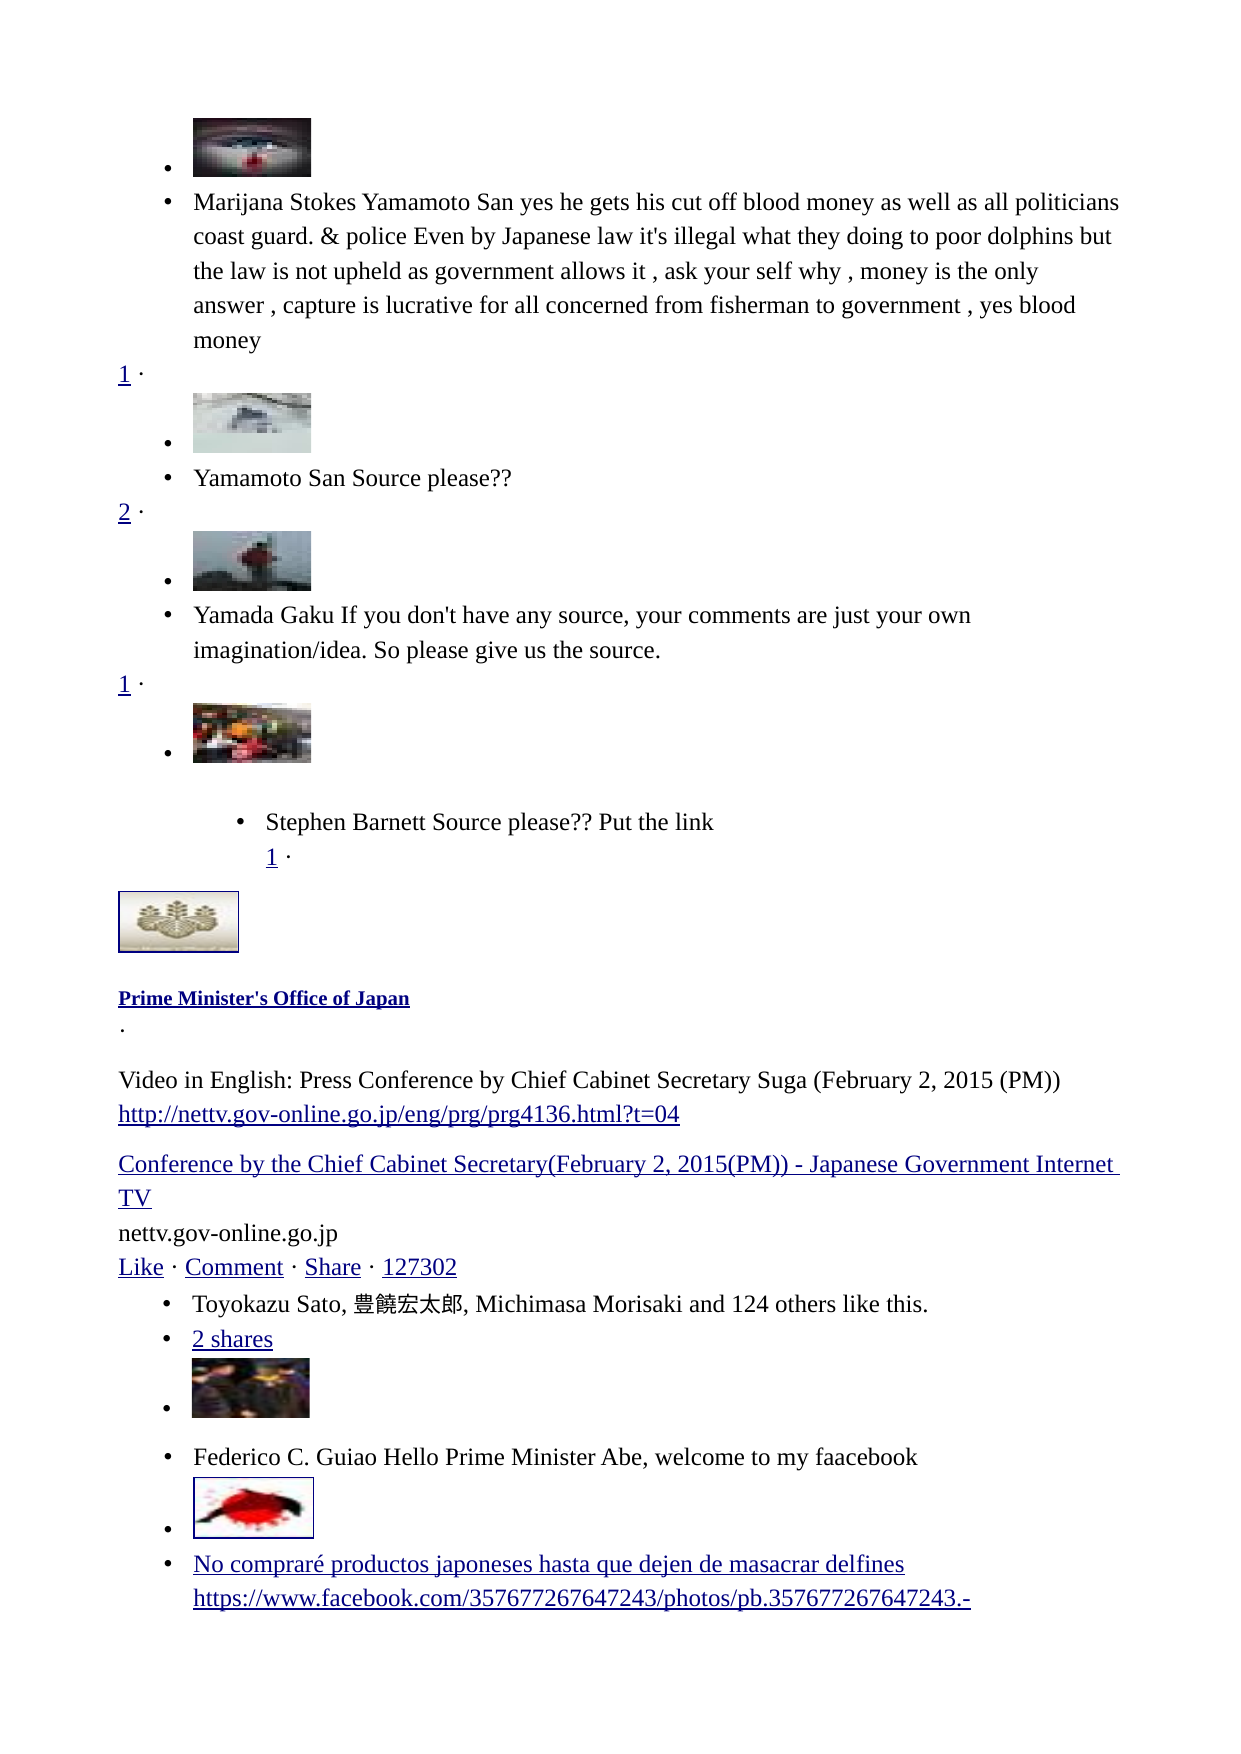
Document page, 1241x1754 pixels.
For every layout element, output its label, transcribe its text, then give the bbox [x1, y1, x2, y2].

list Toyokazu Sato, 豊饒宏太郎, Michimasa Morisaki and 124 others like this. [162, 1287, 1122, 1318]
text Like · Comment · Share · 127302 [118, 1252, 1122, 1281]
text 2 · [118, 497, 1122, 526]
list Stephen Barnett Source please?? Put the link [236, 807, 1122, 836]
list Yamada Gaku If you don't have any source, your comments are just your own imagination/idea. So please give us the source. [164, 601, 1122, 664]
list Marijana Stokes Yamamoto San yes he gets his cut off blood money as well as all politicians coast guard. & police Even by Japanese law it's illegal what they doing to poor dolphins but the law is not upheld as government allows it , ask your self why , money is the only answer , capture is lucrative for all concerned from fisherman to government , yes blood money [164, 187, 1122, 354]
picture [193, 703, 312, 763]
picture [193, 531, 312, 591]
picture [195, 1478, 313, 1537]
text Video in English: Press Conference by Chief Cabinet Secretary Suga (February 2, 2015 (PM)) http://nettv.gov-online.go.jp/eng/prg/prg4136.html?t=04 [118, 1065, 1122, 1128]
text nettv.gov-online.go.jp [118, 1218, 1122, 1246]
list Yamamoto San Source please?? [164, 463, 1122, 491]
list 2 shares [162, 1324, 1122, 1353]
list Federico C. Guiao Hello Prime Minister Abe, welcome to my faacebook [164, 1442, 1122, 1471]
picture [120, 892, 238, 951]
list 1 · [236, 842, 1122, 871]
picture [193, 393, 312, 453]
text Conference by the Chief Cabinet Secretary(February 2, 2015(PM)) - Japanese Government Internet TV [118, 1149, 1122, 1212]
text · [118, 1016, 1122, 1045]
subtitle Prime Minister's Office of Japan [118, 986, 1122, 1010]
picture [191, 1358, 310, 1418]
list No compraré productos japoneses hasta que dejen de masacrar delfines https://www.facebook.com/357677267647243/photos/pb.357677267647243.- [164, 1549, 1122, 1612]
text 1 · [118, 669, 1122, 698]
picture [193, 118, 312, 177]
text 1 · [118, 359, 1122, 388]
